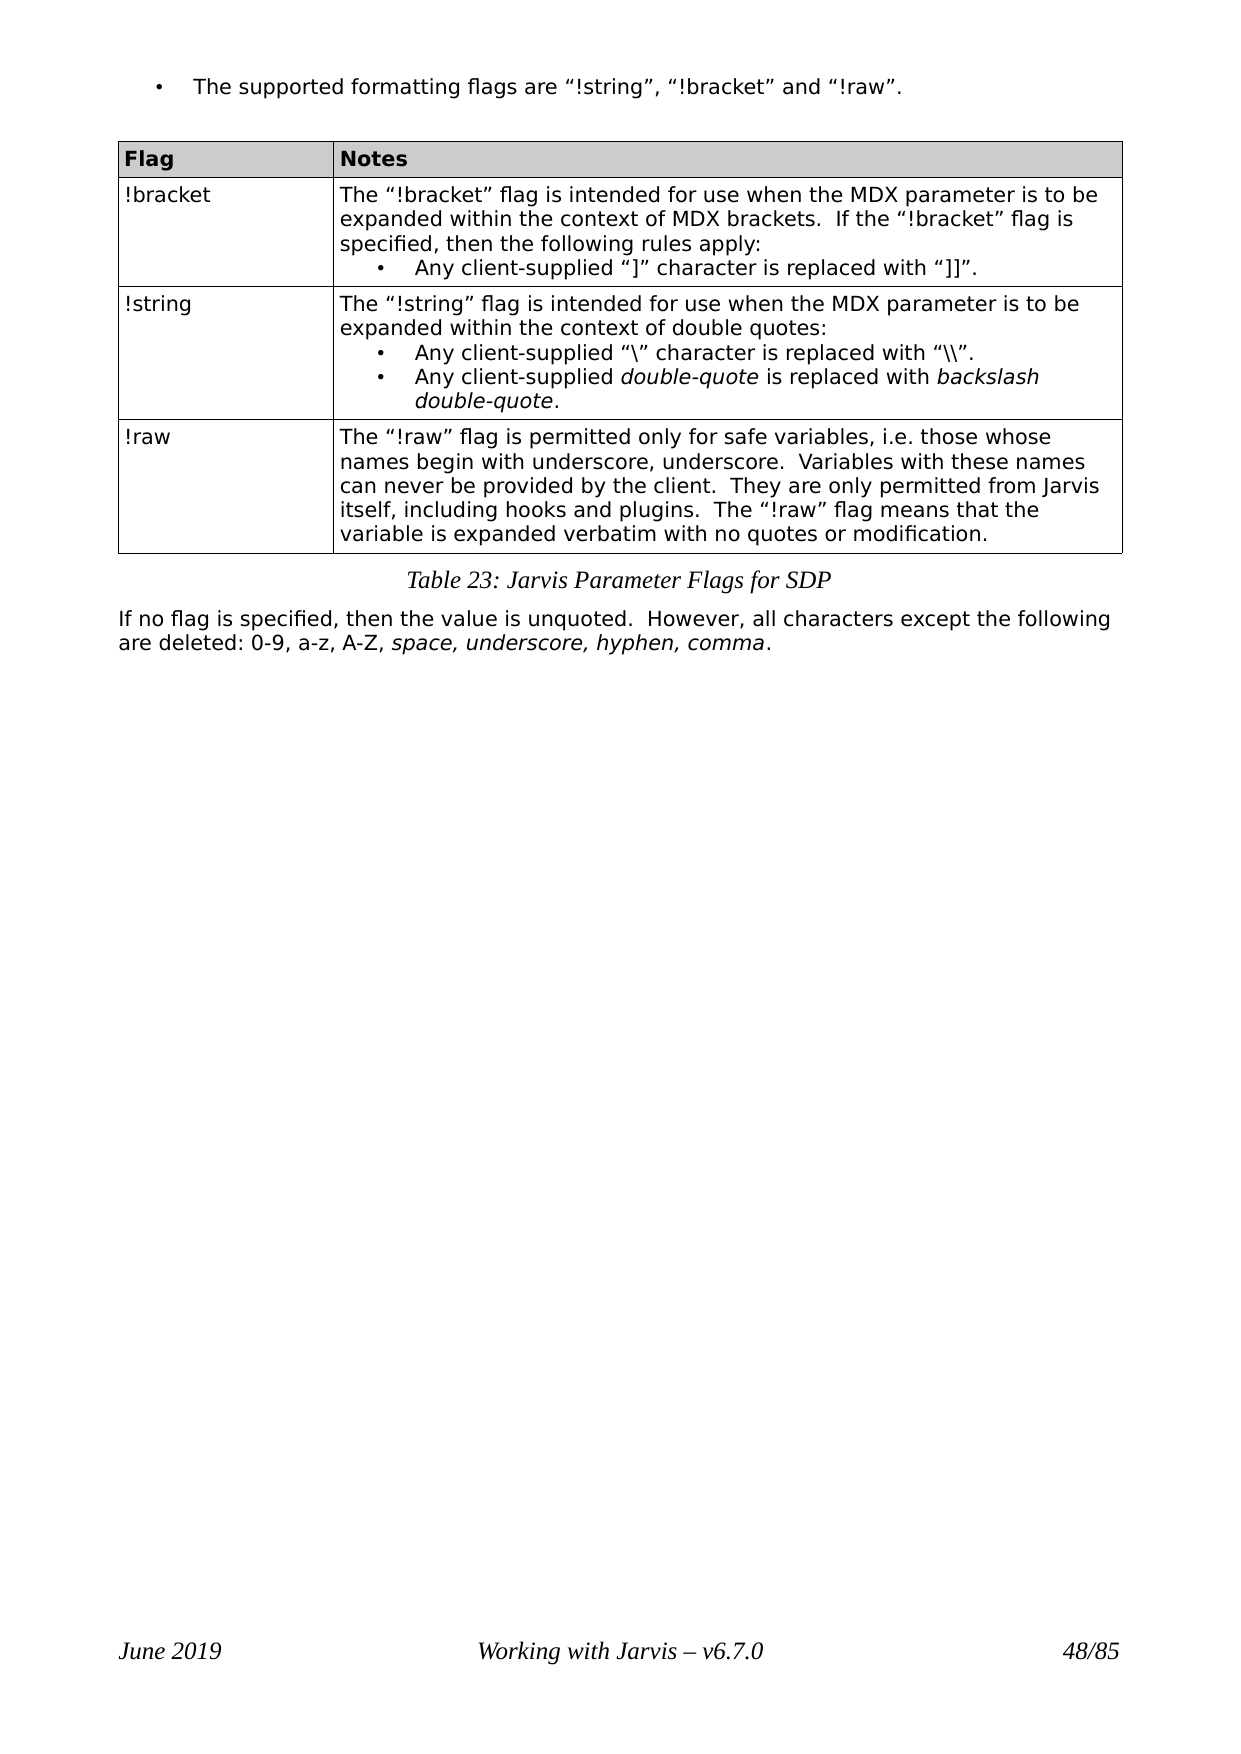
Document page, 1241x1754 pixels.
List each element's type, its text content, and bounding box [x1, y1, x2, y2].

table_cell !string [119, 287, 333, 419]
table_cell The “!string” flag is intended for use when the MDX parameter is to be expanded within the context of double quotes: Any client-supplied “\” character is replaced with “\\”. Any client-supplied double-quote is replaced with backslash double-quote. [334, 287, 1122, 419]
text Table 23: Jarvis Parameter Flags for SDP [118, 566, 1122, 594]
table_cell !raw [119, 420, 333, 552]
table_cell The “!bracket” flag is intended for use when the MDX parameter is to be expanded within the context of MDX brackets. If the “!bracket” flag is specified, then the following rules apply: Any client-supplied “]” character is replaced with “]]”. [334, 178, 1122, 286]
table_cell The “!raw” flag is permitted only for safe variables, i.e. those whose names begin with underscore, underscore. Variables with these names can never be provided by the client. They are only permitted from Jarvis itself, including hooks and plugins. The “!raw” flag means that the variable is expanded verbatim with no quotes or modification. [334, 420, 1122, 552]
text If no flag is specified, then the value is unquoted. However, all characters except the following are deleted: 0-9, a-z, A-Z, space, underscore, hyphen, comma. [118, 607, 1122, 655]
table_cell !bracket [119, 178, 333, 286]
table_header Notes [334, 142, 1122, 177]
list The supported formatting flags are “!string”, “!bracket” and “!raw”. [156, 75, 1122, 99]
table_header Flag [119, 142, 333, 177]
